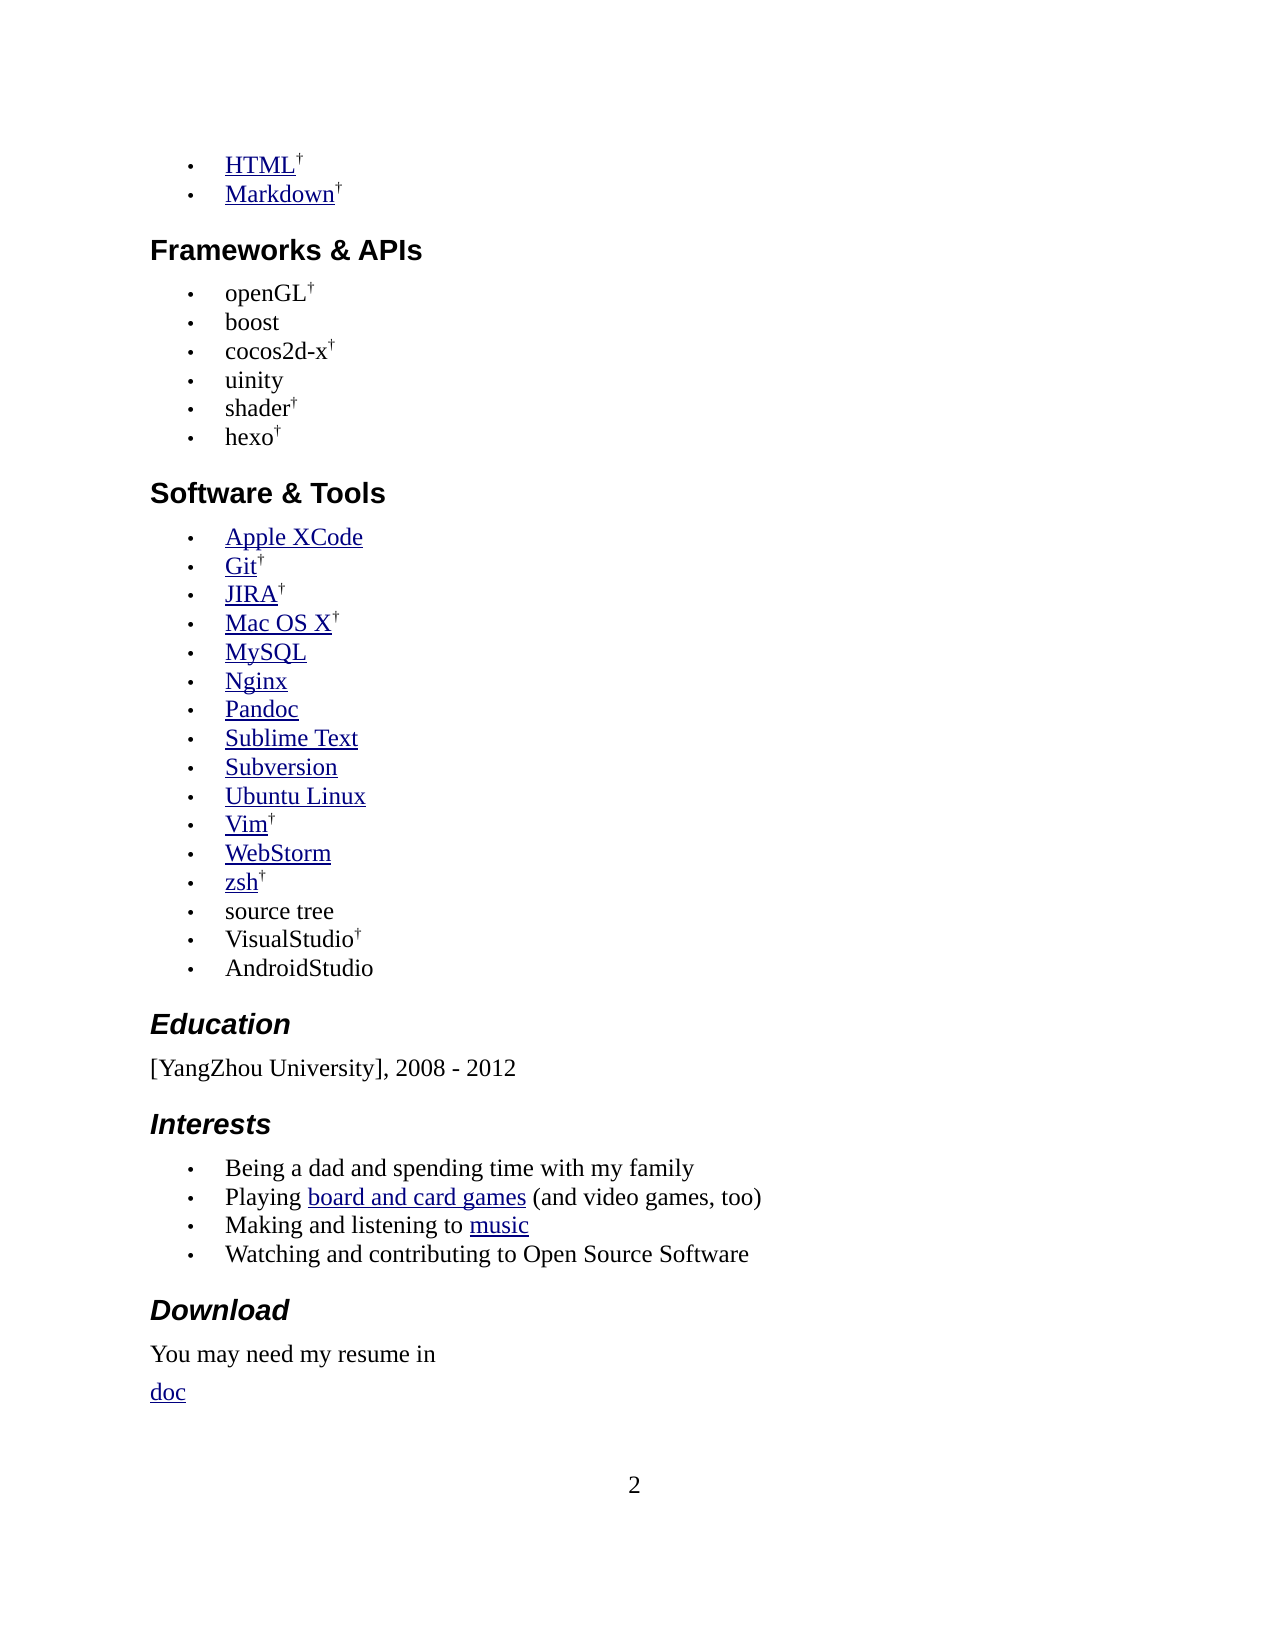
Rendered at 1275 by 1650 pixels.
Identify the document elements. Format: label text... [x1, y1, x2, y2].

list Subversion [187, 752, 1125, 781]
subtitle Interests [150, 1107, 1125, 1140]
list Sublime Text [187, 723, 1125, 752]
list Pandoc [187, 694, 1125, 723]
list zsh† [187, 867, 1125, 896]
list Git† [187, 551, 1125, 579]
subtitle Frameworks & APIs [150, 232, 1125, 266]
list Markdown† [187, 179, 1125, 207]
list MySQL [187, 637, 1125, 666]
list uinity [187, 365, 1125, 393]
list Vim† [187, 809, 1125, 838]
list Watching and contributing to Open Source Software [187, 1239, 1125, 1268]
list Being a dad and spending time with my family [187, 1153, 1125, 1182]
list cocos2d-x† [187, 336, 1125, 365]
list boost [187, 307, 1125, 336]
list openGL† [187, 278, 1125, 307]
list Playing board and card games (and video games, too) [187, 1182, 1125, 1210]
list VisualStudio† [187, 924, 1125, 953]
list hexo† [187, 422, 1125, 451]
list HTML† [187, 150, 1125, 179]
subtitle Software & Tools [150, 476, 1125, 509]
list Making and listening to music [187, 1210, 1125, 1239]
list Apple XCode [187, 522, 1125, 551]
text doc [150, 1377, 1125, 1405]
text [YangZhou University], 2008 - 2012 [150, 1053, 1125, 1082]
list AndroidStudio [187, 953, 1125, 982]
list JIRA† [187, 579, 1125, 608]
subtitle Education [150, 1007, 1125, 1041]
list source tree [187, 896, 1125, 924]
list Ubuntu Linux [187, 781, 1125, 809]
text You may need my resume in [150, 1339, 1125, 1368]
subtitle Download [150, 1293, 1125, 1326]
list Nginx [187, 666, 1125, 694]
list Mac OS X† [187, 608, 1125, 637]
list shader† [187, 393, 1125, 422]
list WebStorm [187, 838, 1125, 867]
